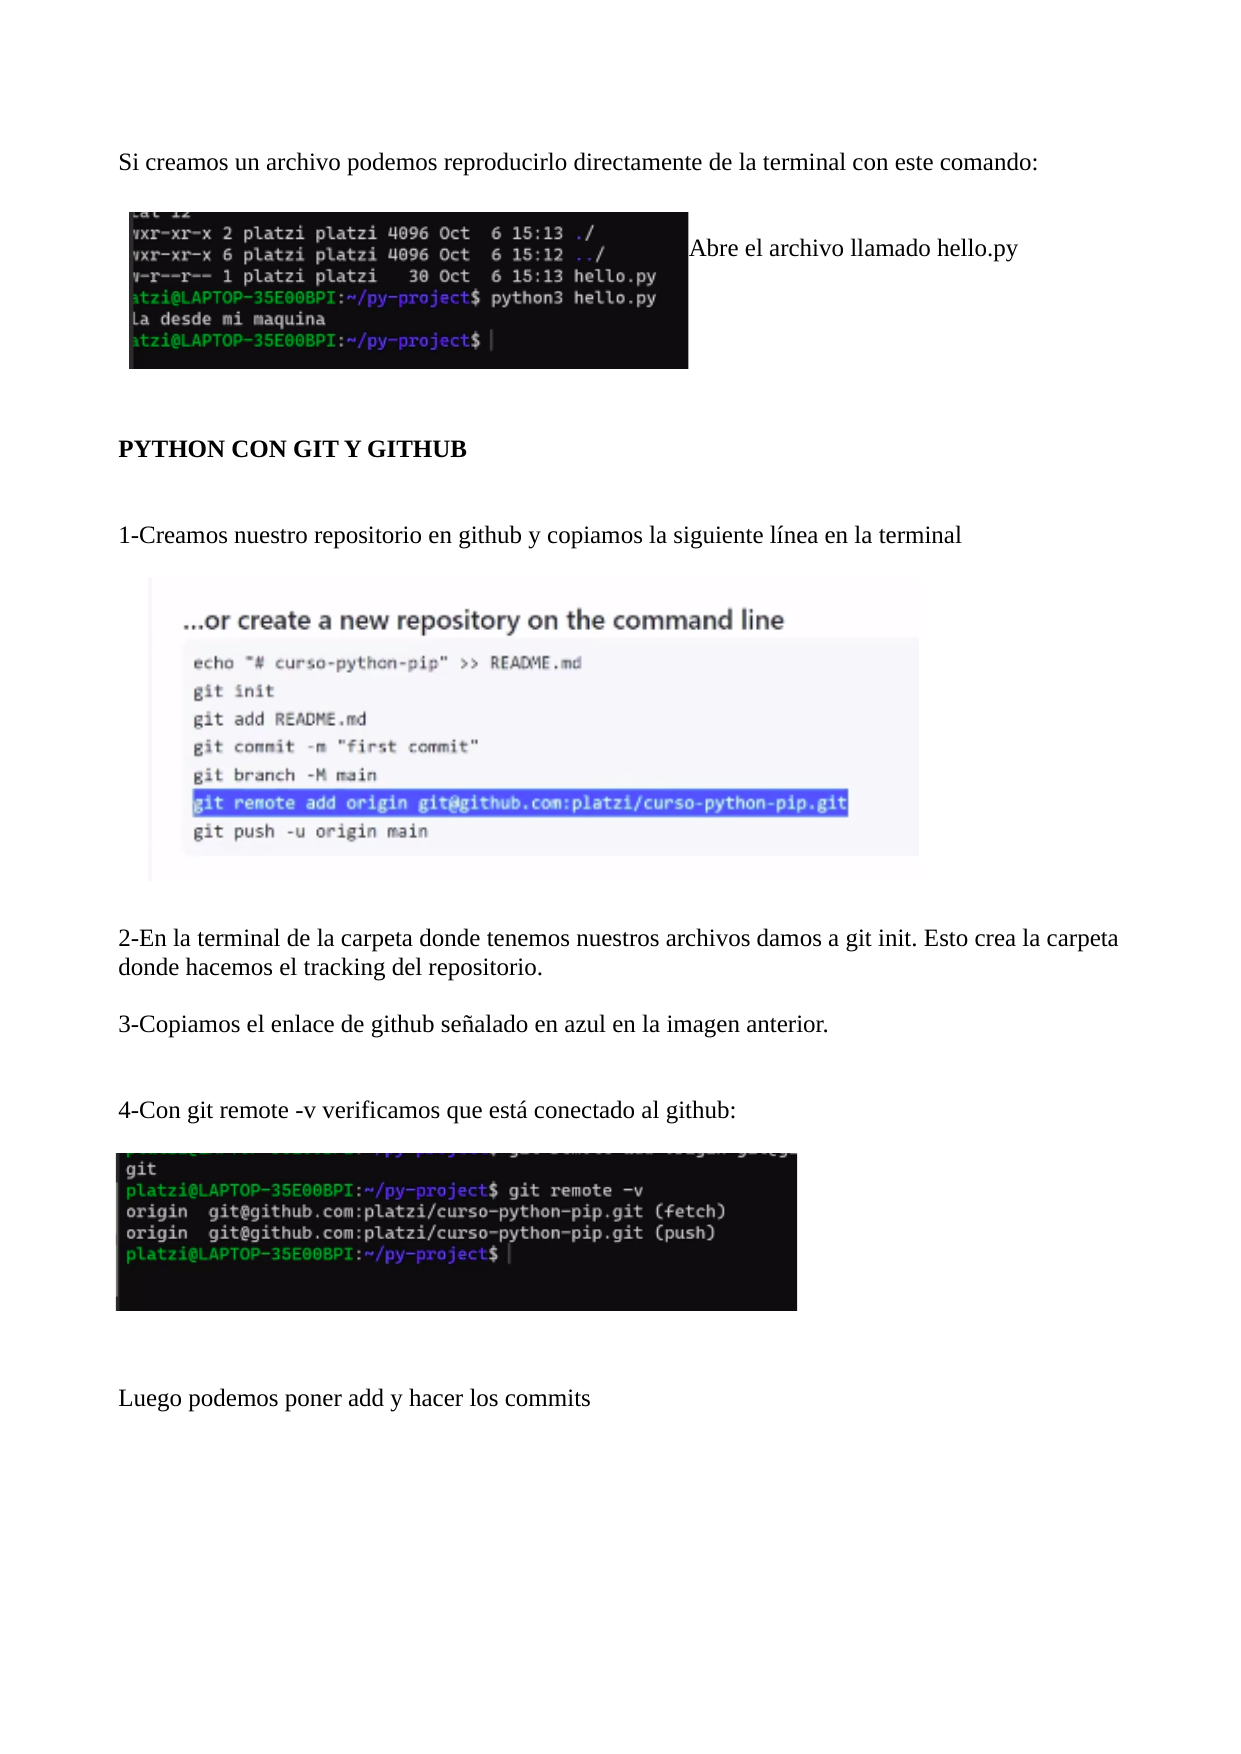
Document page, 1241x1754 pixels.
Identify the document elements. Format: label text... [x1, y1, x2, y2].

text Abre el archivo llamado hello.py [689, 233, 1122, 262]
text 1-Creamos nuestro repositorio en github y copiamos la siguiente línea en la terminal [118, 521, 1122, 549]
text Luego podemos poner add y hacer los commits [118, 1383, 1122, 1412]
text Si creamos un archivo podemos reproducirlo directamente de la terminal con este comando: [118, 147, 1122, 176]
text 3-Copiamos el enlace de github señalado en azul en la imagen anterior. [118, 1009, 1122, 1038]
picture [146, 577, 919, 881]
text PYTHON CON GIT Y GITHUB [118, 434, 1122, 463]
picture [129, 212, 689, 369]
text 4-Con git remote -v verificamos que está conectado al github: [118, 1096, 1122, 1124]
picture [115, 1153, 798, 1311]
text 2-En la terminal de la carpeta donde tenemos nuestros archivos damos a git init. Esto crea la carpeta donde hacemos el tracking del repositorio. [118, 923, 1122, 981]
